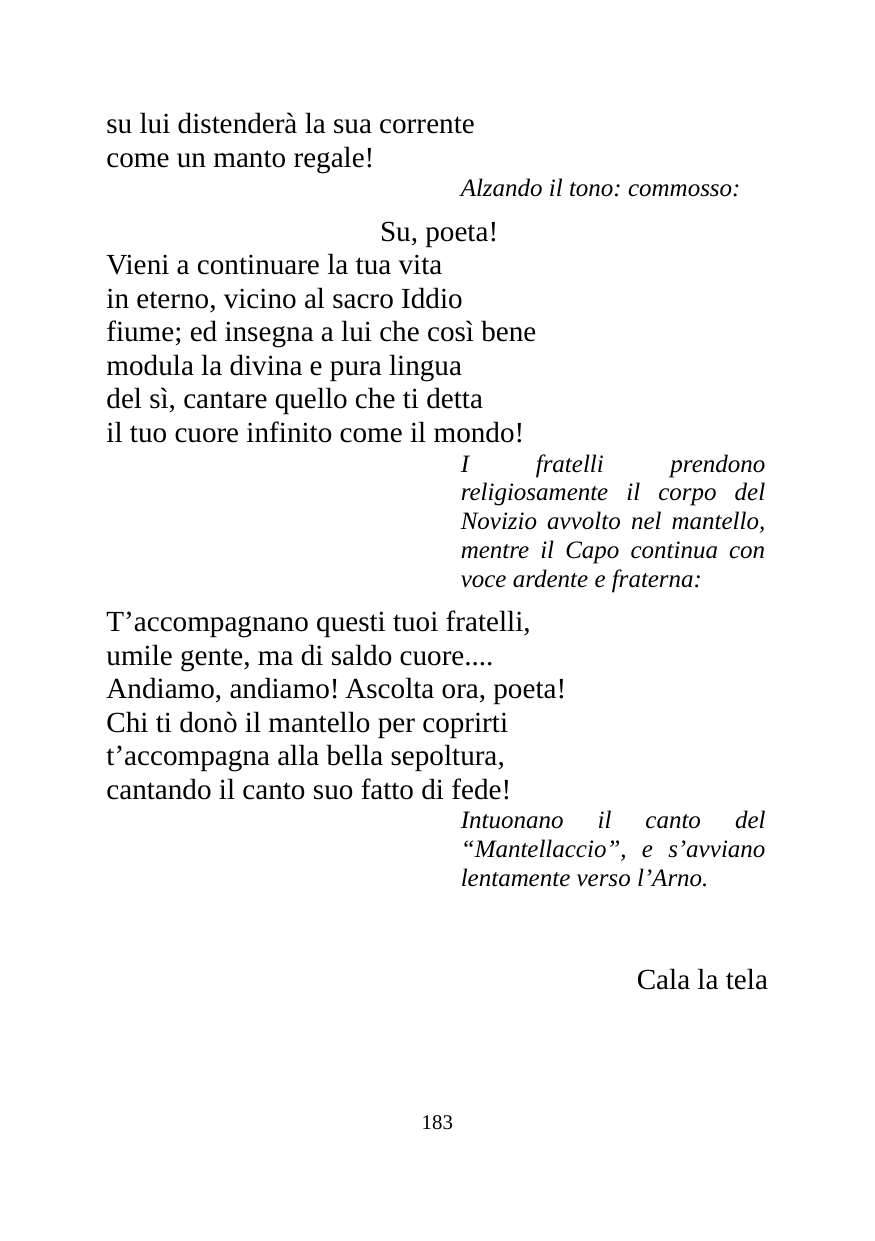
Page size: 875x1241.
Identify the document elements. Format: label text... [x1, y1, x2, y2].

text Cala la tela [106, 962, 768, 996]
text su lui distenderà la sua corrente come un manto regale! [106, 106, 768, 173]
text T’accompagnano questi tuoi fratelli, umile gente, ma di saldo cuore.... Andiamo, andiamo! Ascolta ora, poeta! Chi ti donò il mantello per coprirti t’accompagna alla bella sepoltura, cantando il canto suo fatto di fede! [106, 604, 768, 805]
text Alzando il tono: commosso: [461, 173, 768, 202]
text Vieni a continuare la tua vita in eterno, vicino al sacro Iddio fiume; ed insegna a lui che così bene modula la divina e pura lingua del sì, cantare quello che ti detta il tuo cuore infinito come il mondo! [106, 247, 768, 449]
text I fratelli prendono religiosamente il corpo del Novizio avvolto nel mantello, mentre il Capo continua con voce ardente e fraterna: [461, 449, 768, 592]
text Su, poeta! [106, 214, 768, 247]
text Intuonano il canto del “Mantellaccio”, e s’avviano lentamente verso l’Arno. [461, 805, 768, 892]
